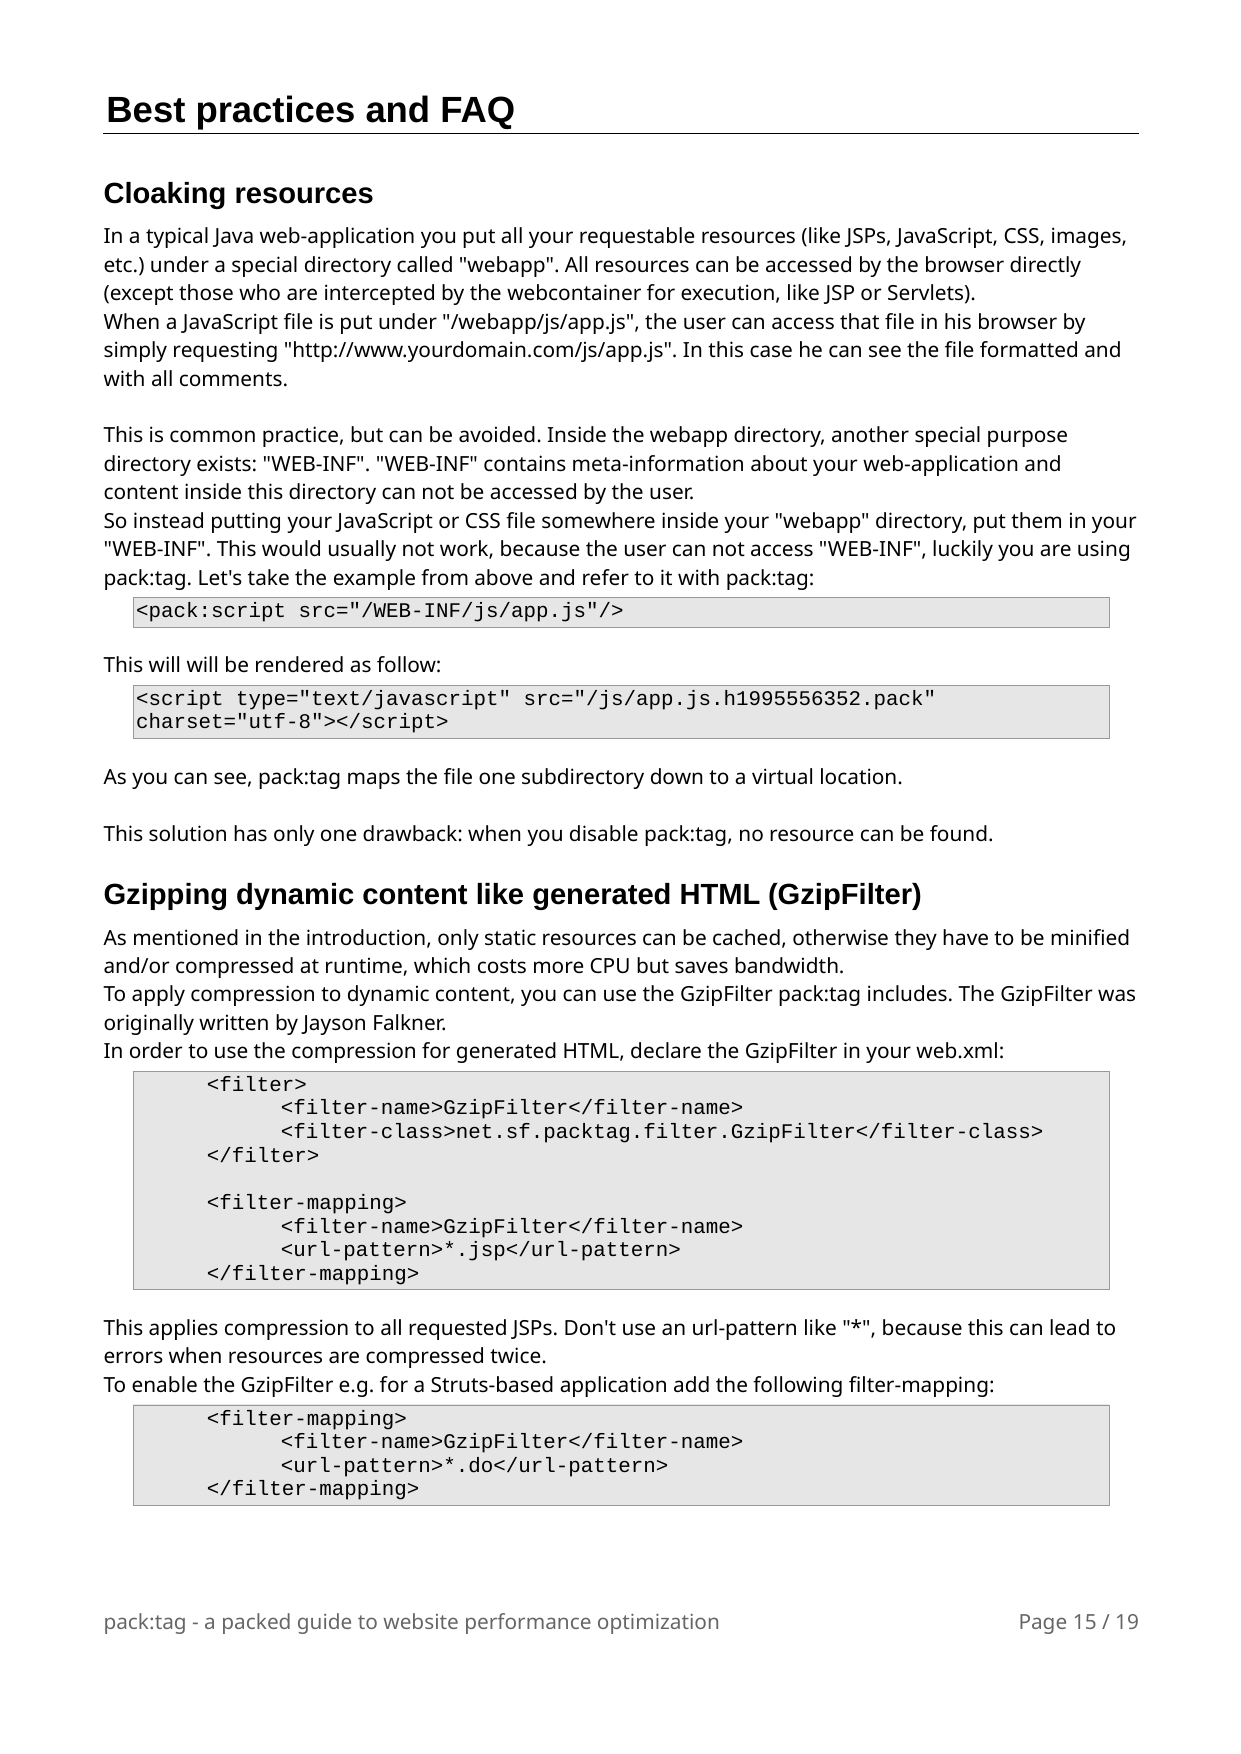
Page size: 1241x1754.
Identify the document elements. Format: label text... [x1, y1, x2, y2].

text As you can see, pack:tag maps the file one subdirectory down to a virtual location. [103, 762, 1139, 790]
text <filter> <filter-name>GzipFilter</filter-name> <filter-class>net.sf.packtag.filter.GzipFilter</filter-class> </filter> <filter-mapping> <filter-name>GzipFilter</filter-name> <url-pattern>*.jsp</url-pattern> </filter-mapping> [134, 1072, 1109, 1289]
text In a typical Java web-application you put all your requestable resources (like JSPs, JavaScript, CSS, images, etc.) under a special directory called "webapp". All resources can be accessed by the browser directly (except those who are intercepted by the webcontainer for execution, like JSP or Servlets). [103, 222, 1139, 307]
text <filter-mapping> <filter-name>GzipFilter</filter-name> <url-pattern>*.do</url-pattern> </filter-mapping> [134, 1406, 1109, 1505]
text To apply compression to dynamic content, you can use the GzipFilter pack:tag includes. The GzipFilter was originally written by Jayson Falkner. [103, 979, 1139, 1036]
text So instead putting your JavaScript or CSS file somewhere inside your "webapp" directory, put them in your "WEB-INF". This would usually not work, because the user can not access "WEB-INF", luckily you are using pack:tag. Let's take the example from above and refer to it with pack:tag: [103, 506, 1139, 591]
text This solution has only one drawback: when you disable pack:tag, no resource can be found. [103, 819, 1139, 847]
text <script type="text/javascript" src="/js/app.js.h1995556352.pack" charset="utf-8"></script> [134, 686, 1109, 738]
text As mentioned in the introduction, only static resources can be cached, otherwise they have to be minified and/or compressed at runtime, which costs more CPU but saves bandwidth. [103, 923, 1139, 979]
text This applies compression to all requested JSPs. Don't use an url-pattern like "*", because this can lead to errors when resources are compressed twice. [103, 1313, 1139, 1370]
subtitle Best practices and FAQ [103, 85, 1139, 133]
subtitle Gzipping dynamic content like generated HTML (GzipFilter) [103, 877, 1139, 910]
subtitle Cloaking resources [103, 176, 1139, 209]
text This will will be rendered as follow: [103, 651, 1139, 679]
text To enable the GzipFilter e.g. for a Struts-based application add the following filter-mapping: [103, 1370, 1139, 1398]
text When a JavaScript file is put under "/webapp/js/app.js", the user can access that file in his browser by simply requesting "http://www.yourdomain.com/js/app.js". In this case he can see the file formatted and with all comments. [103, 307, 1139, 392]
text This is common practice, but can be avoided. Inside the webapp directory, another special purpose directory exists: "WEB-INF". "WEB-INF" contains meta-information about your web-application and content inside this directory can not be accessed by the user. [103, 421, 1139, 506]
text <pack:script src="/WEB-INF/js/app.js"/> [134, 598, 1109, 627]
text In order to use the compression for generated HTML, declare the GzipFilter in your web.xml: [103, 1036, 1139, 1065]
